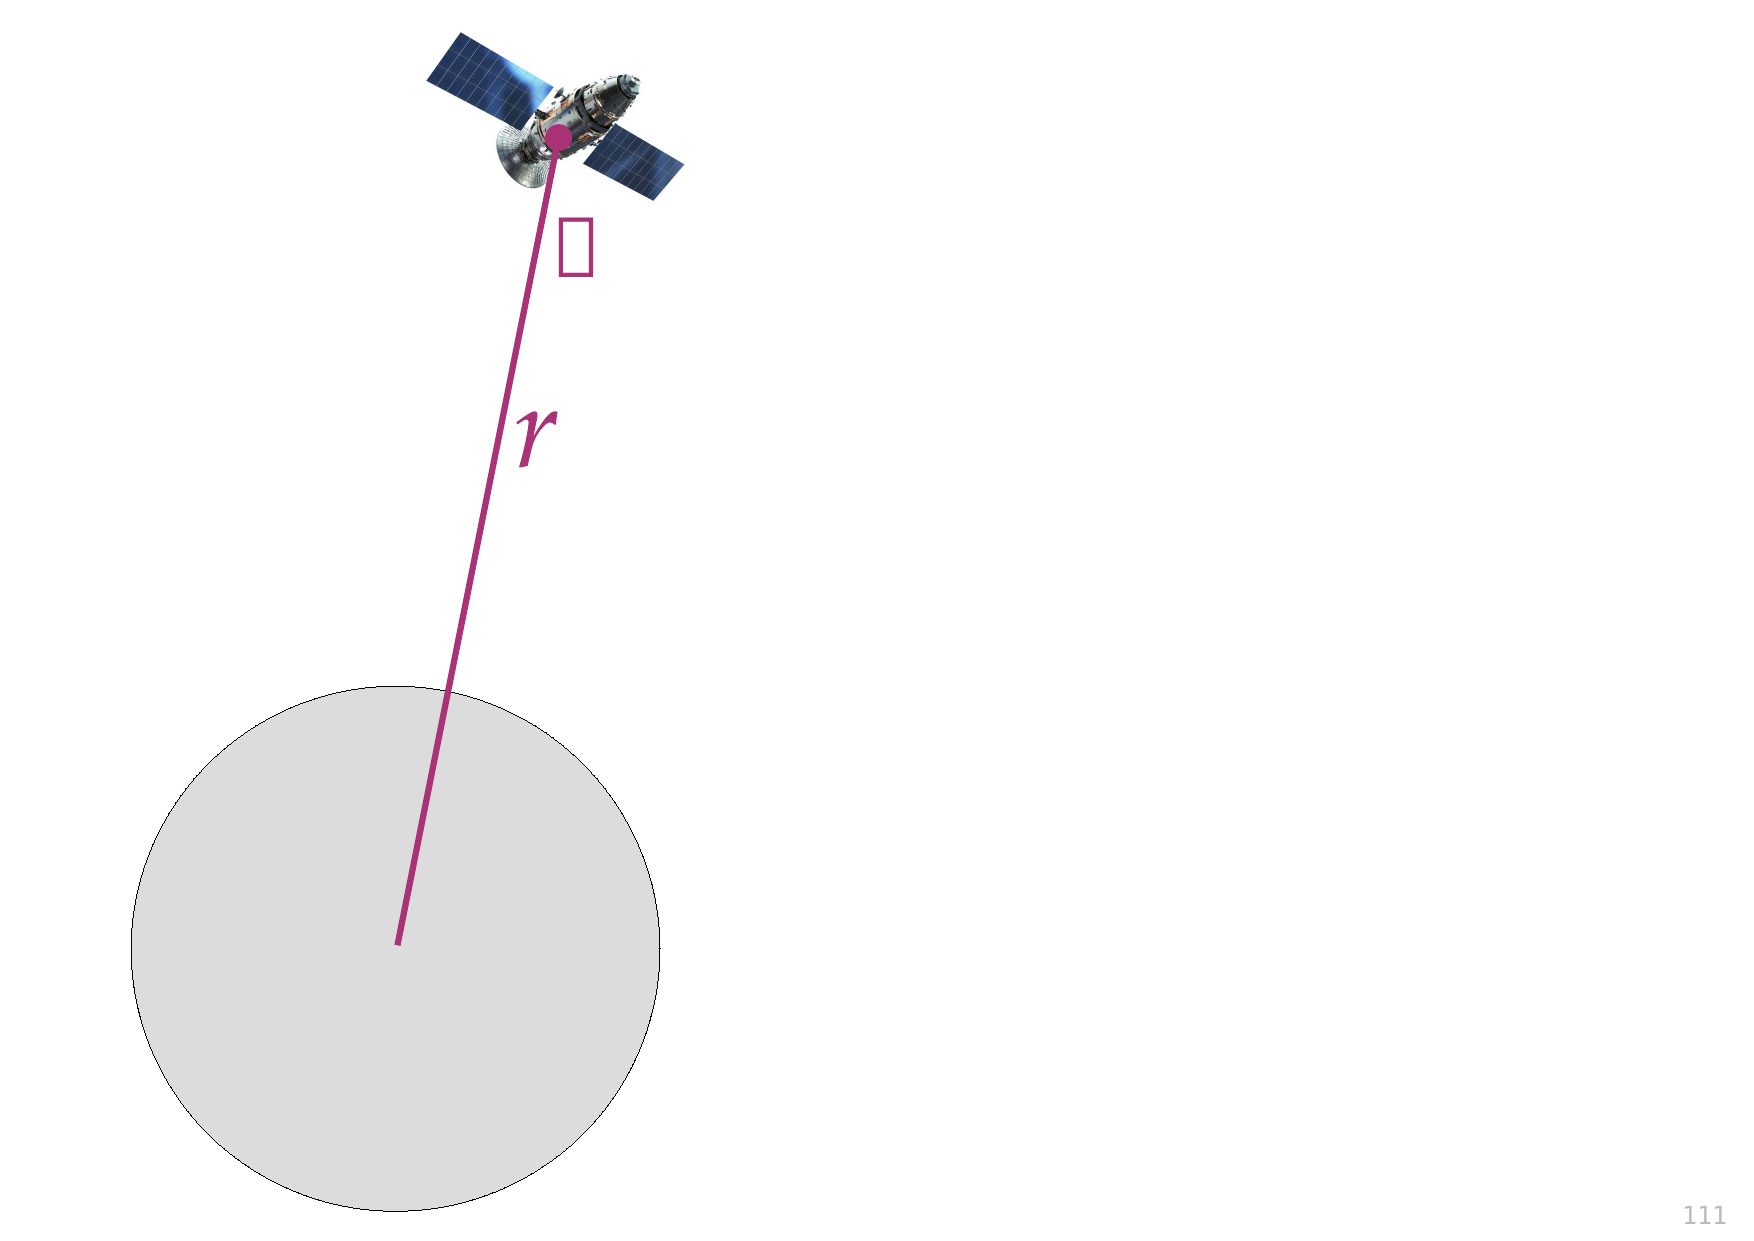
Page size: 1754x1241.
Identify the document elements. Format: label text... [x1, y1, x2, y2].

text_box [131, 686, 661, 1212]
text_box  [536, 170, 650, 277]
picture [401, 16, 708, 233]
text_box [516, 411, 558, 468]
